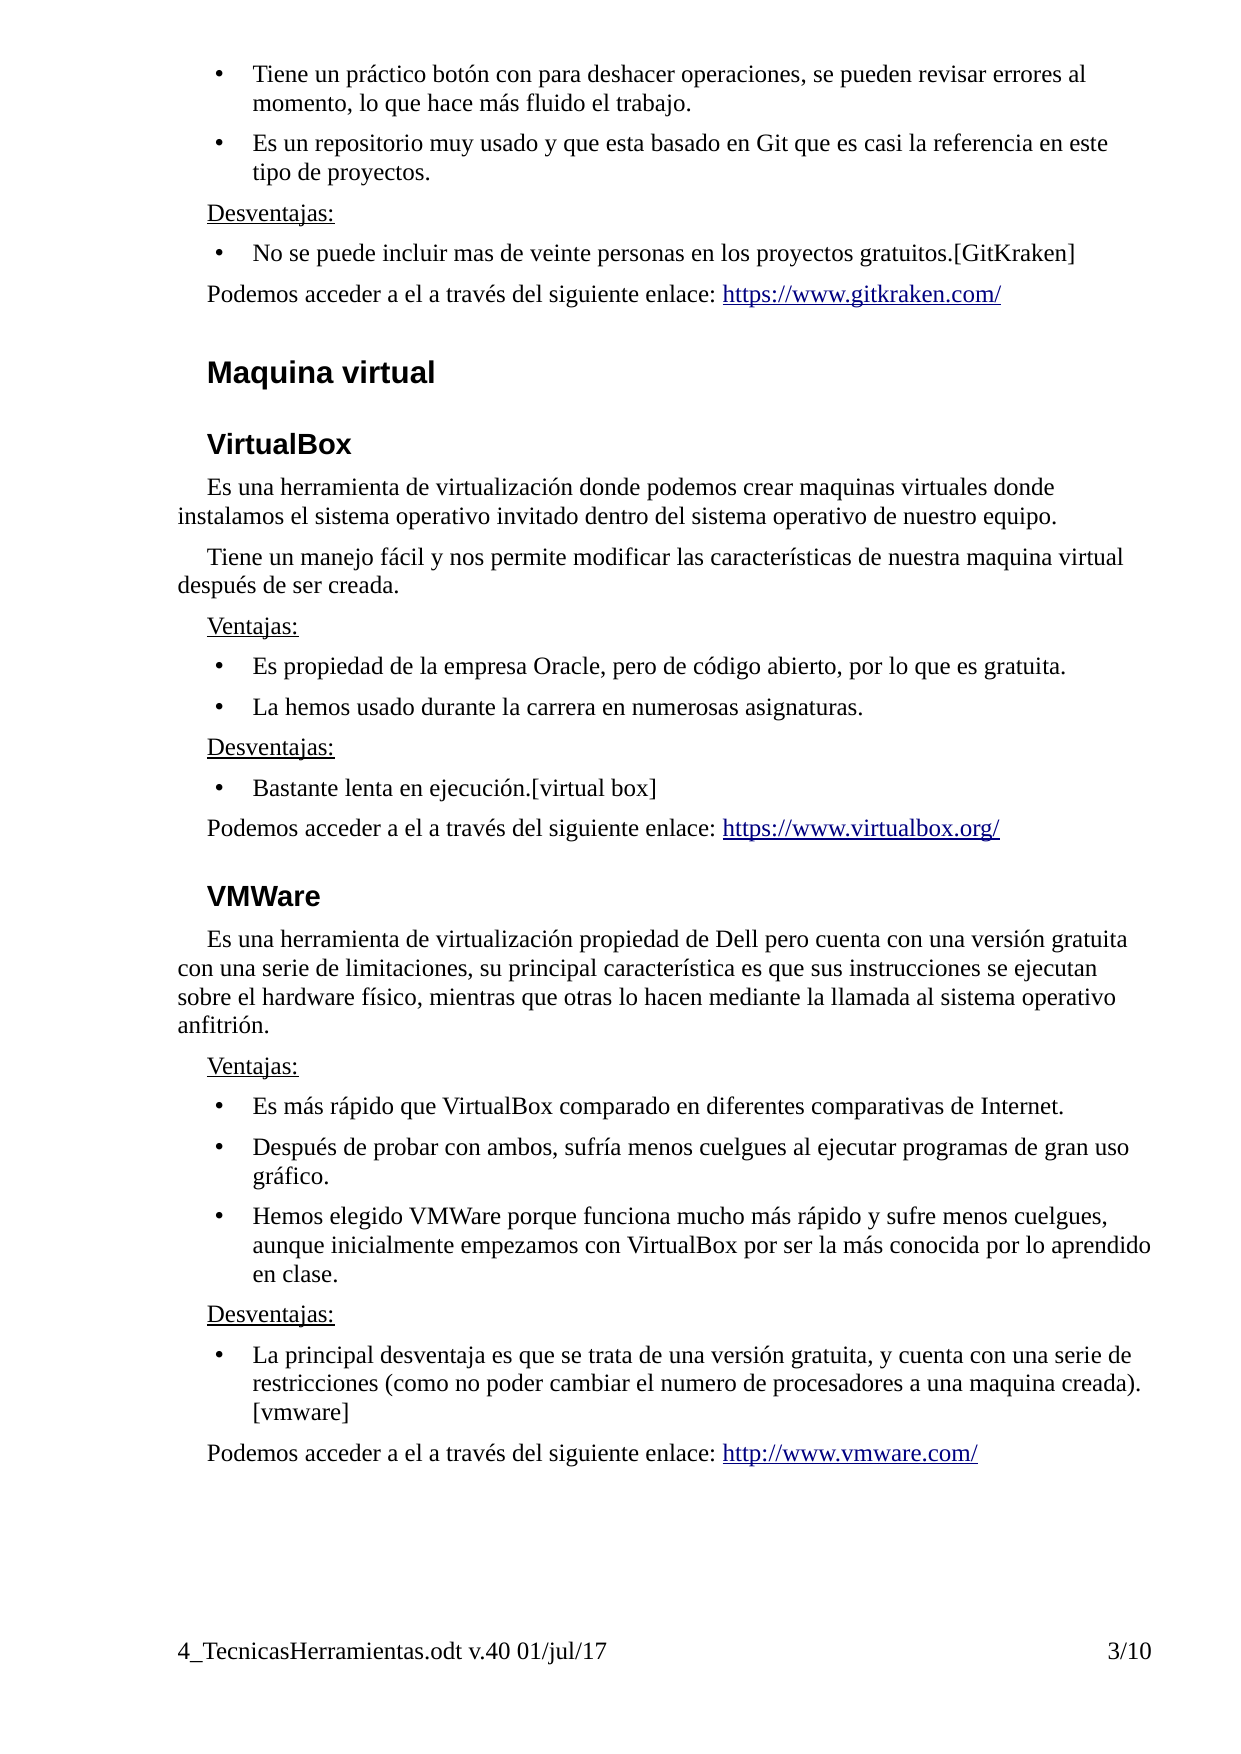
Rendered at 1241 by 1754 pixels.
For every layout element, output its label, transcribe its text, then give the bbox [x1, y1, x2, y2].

text Es una herramienta de virtualización donde podemos crear maquinas virtuales donde instalamos el sistema operativo invitado dentro del sistema operativo de nuestro equipo. [177, 472, 1152, 530]
text Podemos acceder a el a través del siguiente enlace: https://www.gitkraken.com/ [177, 279, 1152, 307]
list Es más rápido que VirtualBox comparado en diferentes comparativas de Internet. [215, 1091, 1152, 1120]
text Desventajas: [177, 1299, 1152, 1328]
list La principal desventaja es que se trata de una versión gratuita, y cuenta con una serie de restricciones (como no poder cambiar el numero de procesadores a una maquina creada).[vmware] [215, 1340, 1152, 1426]
text Es una herramienta de virtualización propiedad de Dell pero cuenta con una versión gratuita con una serie de limitaciones, su principal característica es que sus instrucciones se ejecutan sobre el hardware físico, mientras que otras lo hacen mediante la llamada al sistema operativo anfitrión. [177, 924, 1152, 1039]
subtitle VMWare [207, 879, 1152, 912]
text Desventajas: [177, 732, 1152, 761]
list Tiene un práctico botón con para deshacer operaciones, se pueden revisar errores al momento, lo que hace más fluido el trabajo. [215, 59, 1152, 117]
list La hemos usado durante la carrera en numerosas asignaturas. [215, 692, 1152, 721]
list Bastante lenta en ejecución.[virtual box] [215, 773, 1152, 802]
subtitle VirtualBox [207, 427, 1152, 461]
text Ventajas: [177, 611, 1152, 640]
list No se puede incluir mas de veinte personas en los proyectos gratuitos.[GitKraken] [215, 238, 1152, 267]
text Podemos acceder a el a través del siguiente enlace: http://www.vmware.com/ [177, 1438, 1152, 1467]
text Podemos acceder a el a través del siguiente enlace: https://www.virtualbox.org/ [177, 813, 1152, 842]
list Después de probar con ambos, sufría menos cuelgues al ejecutar programas de gran uso gráfico. [215, 1132, 1152, 1189]
subtitle Maquina virtual [207, 354, 1152, 391]
text Tiene un manejo fácil y nos permite modificar las características de nuestra maquina virtual después de ser creada. [177, 542, 1152, 599]
list Es propiedad de la empresa Oracle, pero de código abierto, por lo que es gratuita. [215, 651, 1152, 680]
list Hemos elegido VMWare porque funciona mucho más rápido y sufre menos cuelgues, aunque inicialmente empezamos con VirtualBox por ser la más conocida por lo aprendido en clase. [215, 1201, 1152, 1287]
text Ventajas: [177, 1051, 1152, 1080]
list Es un repositorio muy usado y que esta basado en Git que es casi la referencia en este tipo de proyectos. [215, 128, 1152, 186]
text Desventajas: [177, 198, 1152, 226]
